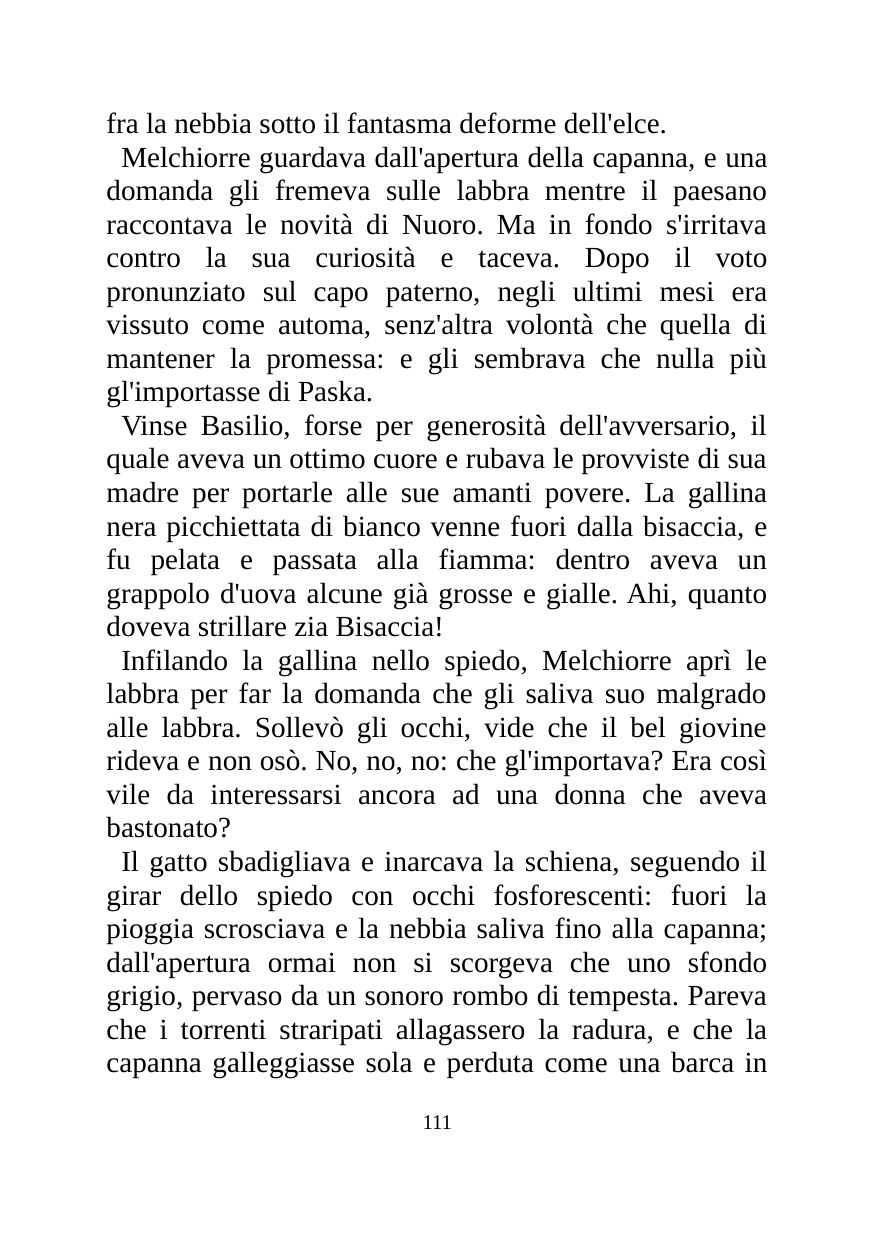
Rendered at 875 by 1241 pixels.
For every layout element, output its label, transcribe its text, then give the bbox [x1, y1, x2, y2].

text Melchiorre guardava dall'apertura della capanna, e una domanda gli fremeva sulle labbra mentre il paesano raccontava le novità di Nuoro. Ma in fondo s'irritava contro la sua curiosità e taceva. Dopo il voto pronunziato sul capo paterno, negli ultimi mesi era vissuto come automa, senz'altra volontà che quella di mantener la promessa: e gli sembrava che nulla più gl'importasse di Paska. [106, 140, 768, 408]
text Vinse Basilio, forse per generosità dell'avversario, il quale aveva un ottimo cuore e rubava le provviste di sua madre per portarle alle sue amanti povere. La gallina nera picchiettata di bianco venne fuori dalla bisaccia, e fu pelata e passata alla fiamma: dentro aveva un grappolo d'uova alcune già grosse e gialle. Ahi, quanto doveva strillare zia Bisaccia! [106, 408, 768, 643]
text fra la nebbia sotto il fantasma deforme dell'elce. [106, 106, 768, 140]
text Il gatto sbadigliava e inarcava la schiena, seguendo il girar dello spiedo con occhi fosforescenti: fuori la pioggia scrosciava e la nebbia saliva fino alla capanna; dall'apertura ormai non si scorgeva che uno sfondo grigio, pervaso da un sonoro rombo di tempesta. Pareva che i torrenti straripati allagassero la radura, e che la capanna galleggiasse sola e perduta come una barca in [106, 844, 768, 1079]
text Infilando la gallina nello spiedo, Melchiorre aprì le labbra per far la domanda che gli saliva suo malgrado alle labbra. Sollevò gli occhi, vide che il bel giovine rideva e non osò. No, no, no: che gl'importava? Era così vile da interessarsi ancora ad una donna che aveva bastonato? [106, 643, 768, 844]
